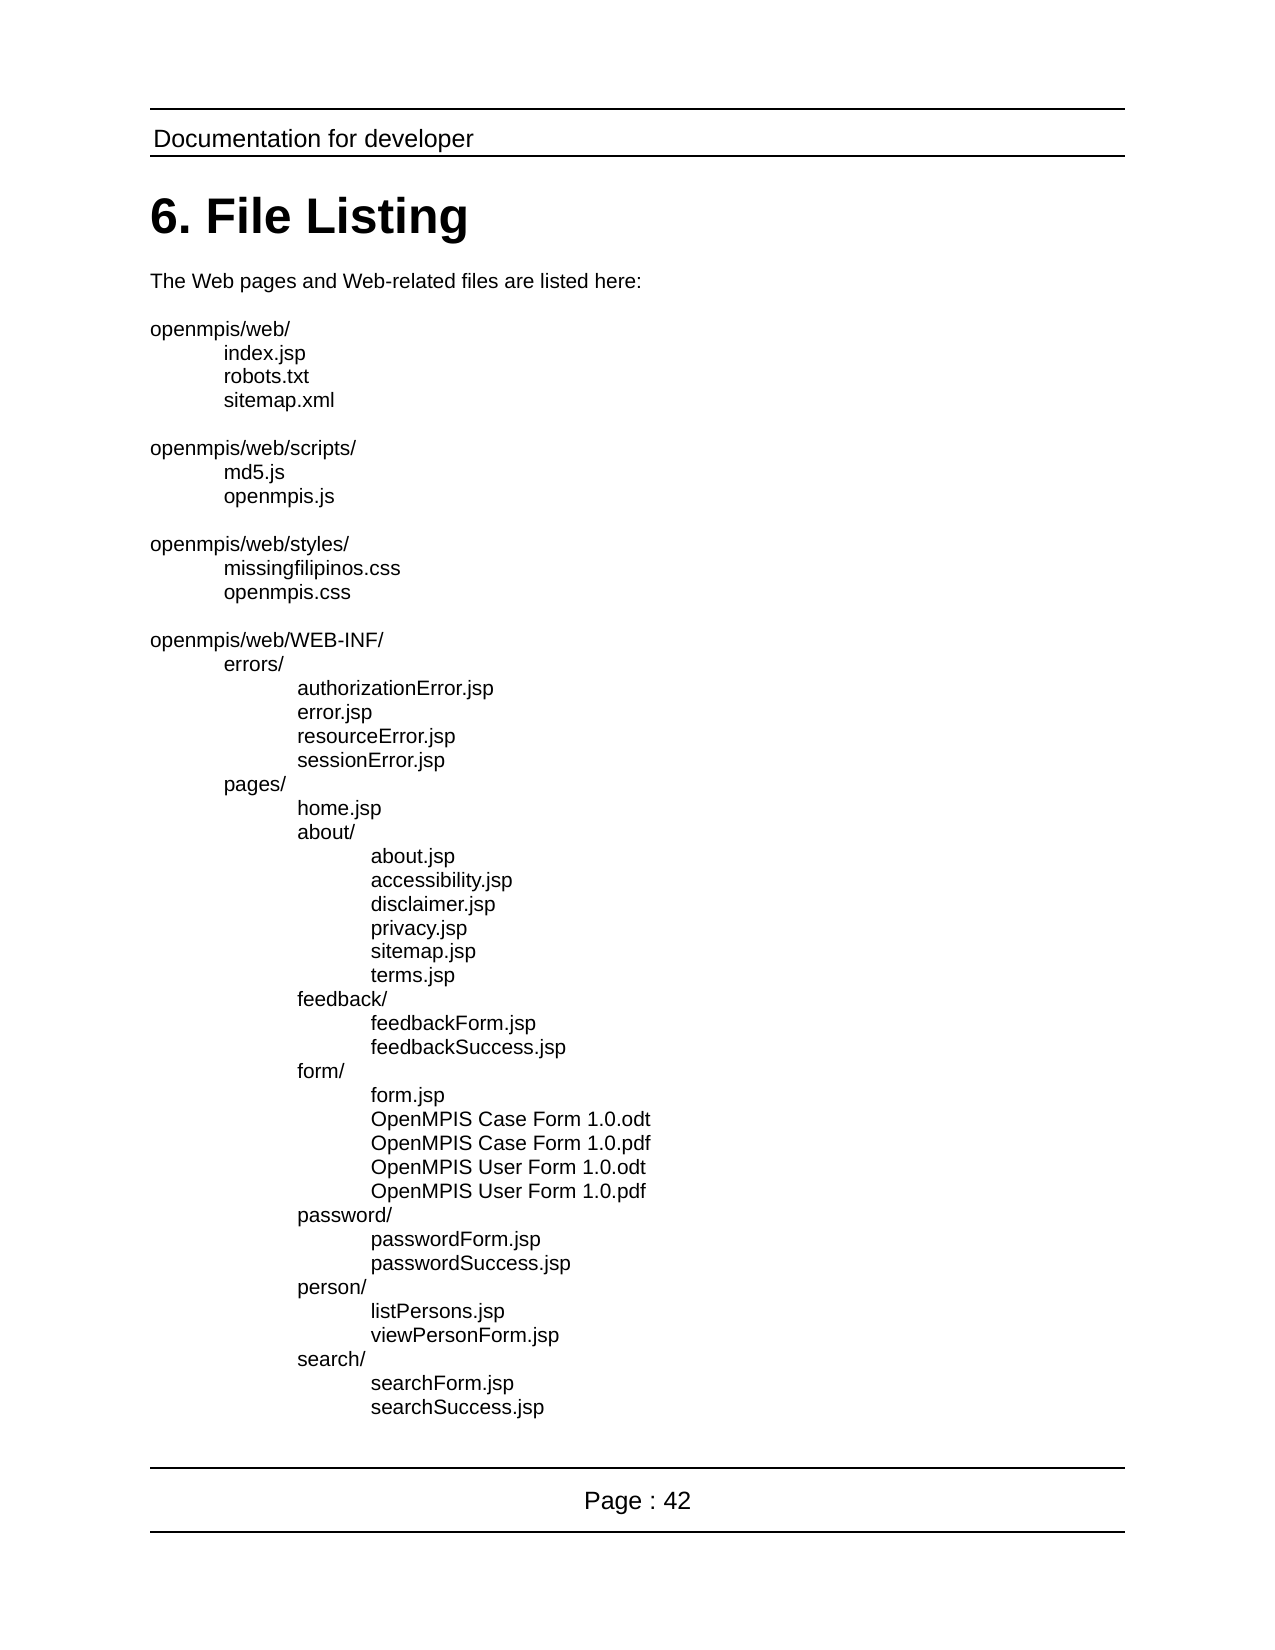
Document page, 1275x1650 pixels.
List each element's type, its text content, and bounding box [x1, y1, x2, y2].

text authorizationError.jsp [150, 676, 1125, 700]
text sessionError.jsp [150, 748, 1125, 772]
text sitemap.jsp [150, 939, 1125, 963]
text about/ [150, 819, 1125, 843]
text OpenMPIS Case Form 1.0.odt [150, 1107, 1125, 1131]
text openmpis/web/ [150, 316, 1125, 340]
text OpenMPIS User Form 1.0.odt [150, 1155, 1125, 1179]
text openmpis/web/WEB-INF/ [150, 628, 1125, 652]
text feedbackForm.jsp [150, 1011, 1125, 1035]
text openmpis/web/styles/ [150, 532, 1125, 556]
text passwordForm.jsp [150, 1227, 1125, 1251]
text disclaimer.jsp [150, 891, 1125, 915]
text missingfilipinos.css [150, 556, 1125, 580]
text openmpis.css [150, 580, 1125, 604]
text home.jsp [150, 796, 1125, 819]
text search/ [150, 1347, 1125, 1371]
text passwordSuccess.jsp [150, 1251, 1125, 1275]
text resourceError.jsp [150, 724, 1125, 748]
text errors/ [150, 652, 1125, 676]
text openmpis.js [150, 484, 1125, 508]
text OpenMPIS Case Form 1.0.pdf [150, 1131, 1125, 1155]
text searchSuccess.jsp [150, 1394, 1125, 1418]
text openmpis/web/scripts/ [150, 436, 1125, 460]
text viewPersonForm.jsp [150, 1323, 1125, 1347]
text about.jsp [150, 843, 1125, 867]
text searchForm.jsp [150, 1371, 1125, 1394]
text terms.jsp [150, 963, 1125, 987]
text listPersons.jsp [150, 1299, 1125, 1323]
text feedbackSuccess.jsp [150, 1035, 1125, 1059]
text privacy.jsp [150, 915, 1125, 939]
text form.jsp [150, 1083, 1125, 1107]
text password/ [150, 1203, 1125, 1227]
text accessibility.jsp [150, 867, 1125, 891]
text md5.js [150, 460, 1125, 484]
text robots.txt [150, 364, 1125, 388]
text index.jsp [150, 340, 1125, 364]
text person/ [150, 1275, 1125, 1299]
text sitemap.xml [150, 388, 1125, 412]
text error.jsp [150, 700, 1125, 724]
text The Web pages and Web-related files are listed here: [150, 268, 1125, 292]
text feedback/ [150, 987, 1125, 1011]
text 6. File Listing [150, 187, 1125, 244]
text pages/ [150, 772, 1125, 796]
text form/ [150, 1059, 1125, 1083]
text OpenMPIS User Form 1.0.pdf [150, 1179, 1125, 1203]
